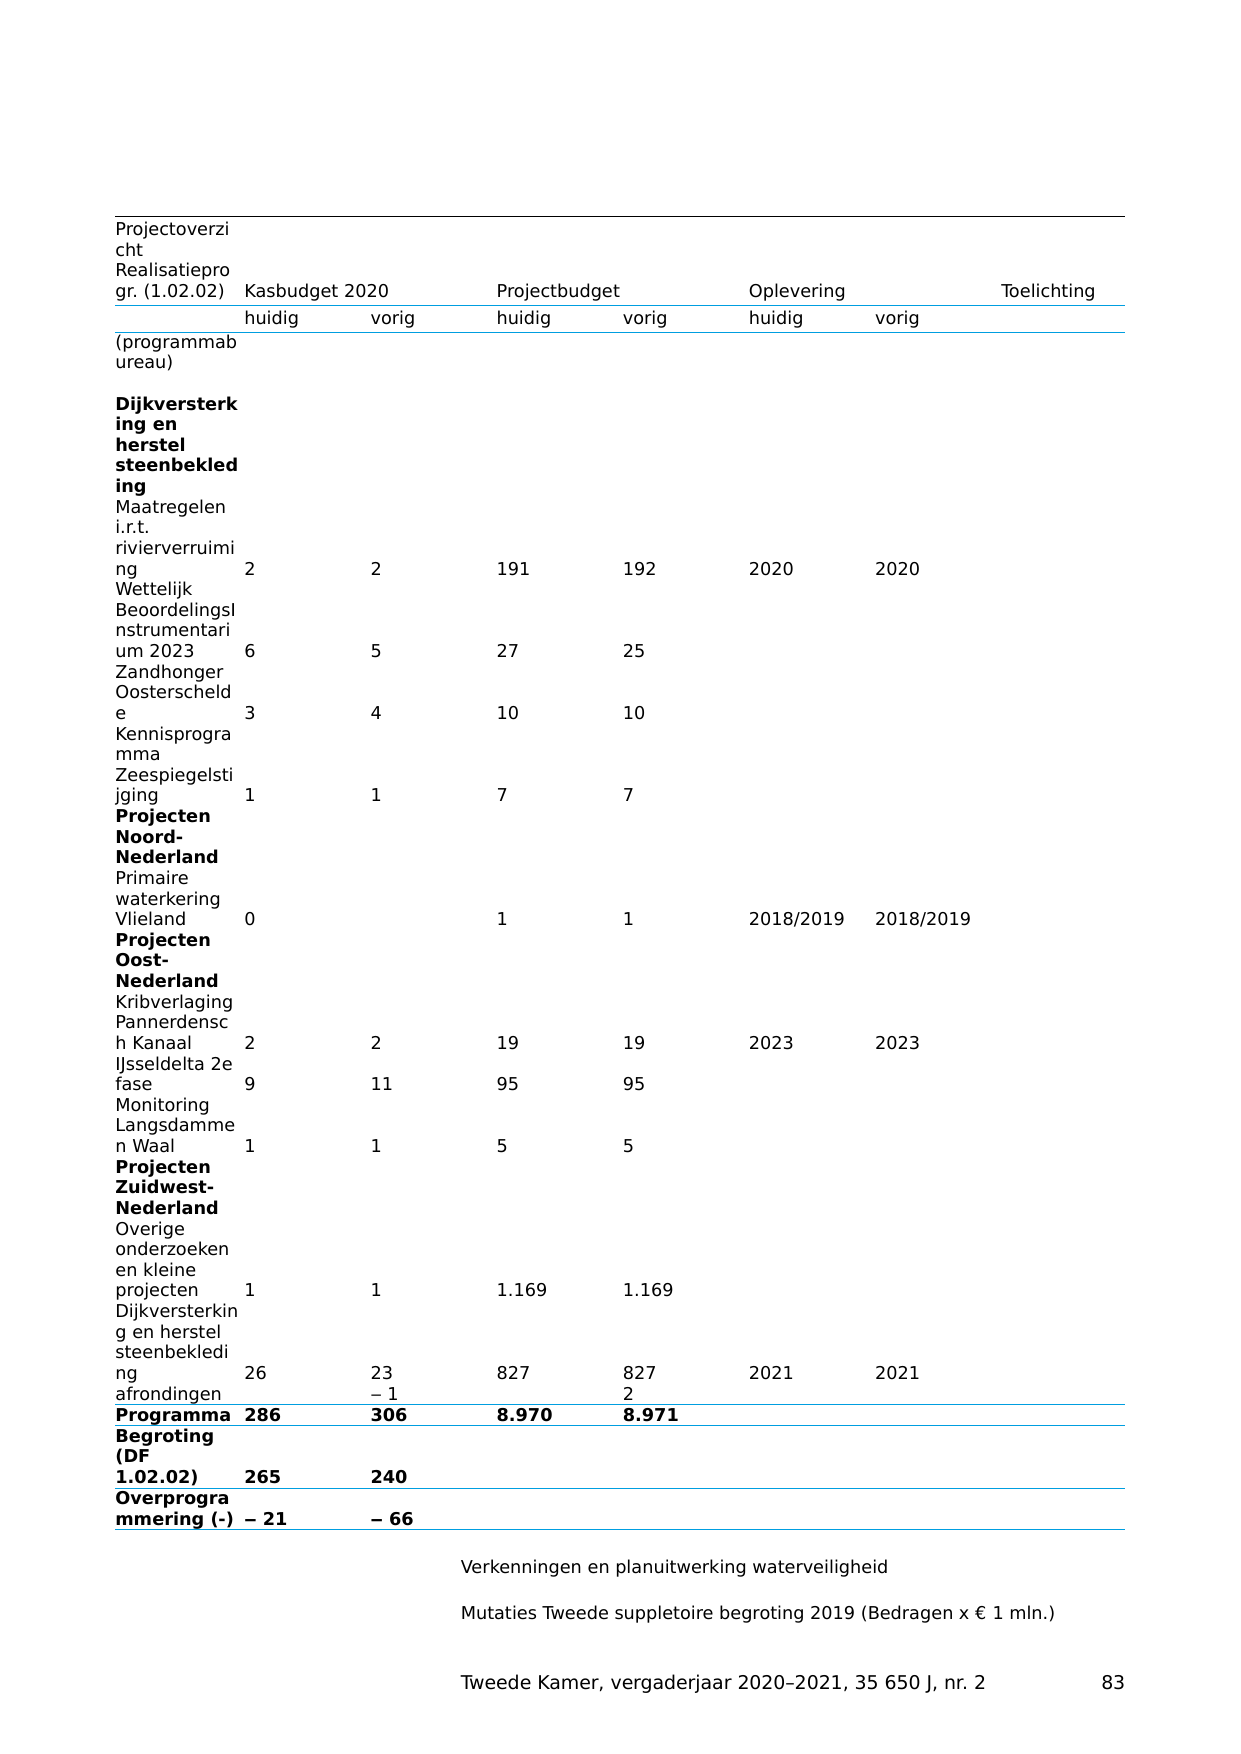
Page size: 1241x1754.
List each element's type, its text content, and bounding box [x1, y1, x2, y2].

table_cell IJsseldelta 2e fase [115, 1054, 241, 1095]
table_cell 191 [494, 497, 620, 579]
table_cell Projectbudget [494, 217, 746, 304]
table_cell 6 [241, 579, 367, 662]
table_cell [998, 930, 1125, 992]
table_cell [998, 1095, 1125, 1157]
table_cell [746, 333, 872, 373]
table_cell [872, 662, 998, 723]
table_cell [746, 394, 872, 497]
table_cell 1 [368, 1219, 493, 1301]
table_cell [872, 333, 998, 373]
table_cell [494, 1489, 620, 1529]
table_cell 11 [368, 1054, 493, 1095]
table_cell [998, 992, 1125, 1053]
table_cell vorig [620, 306, 746, 332]
table_cell [872, 1489, 998, 1529]
table_cell 8.970 [494, 1405, 620, 1425]
table_cell [998, 1301, 1125, 1383]
table_cell [998, 579, 1125, 662]
table_cell Kribverlaging Pannerdensch Kanaal [115, 992, 241, 1053]
table_cell 27 [494, 579, 620, 662]
table_cell [368, 333, 493, 373]
table_cell [241, 930, 367, 992]
table_cell ‒ 21 [241, 1489, 367, 1529]
table_cell 2018/2019 [746, 868, 872, 930]
table_cell huidig [746, 306, 872, 332]
table_cell 4 [368, 662, 493, 723]
table_cell Wettelijk BeoordelingsInstrumentarium 2023 [115, 579, 241, 662]
table_cell vorig [872, 306, 998, 332]
table_cell [115, 373, 241, 393]
table_cell ‒ 1 [368, 1384, 493, 1404]
table_cell 5 [620, 1095, 746, 1157]
table_cell [872, 1219, 998, 1301]
table_cell [241, 394, 367, 497]
table_cell [494, 1426, 620, 1488]
table_cell Projecten Oost-Nederland [115, 930, 241, 992]
text Mutaties Tweede suppletoire begroting 2019 (Bedragen x € 1 mln.) [461, 1601, 1125, 1624]
table_cell [872, 1405, 998, 1425]
table_cell 2020 [746, 497, 872, 579]
table_cell [746, 806, 872, 868]
table_cell [746, 373, 872, 393]
table_cell [620, 394, 746, 497]
table_cell 1.169 [620, 1219, 746, 1301]
table_cell 2 [368, 497, 493, 579]
table_cell [368, 806, 493, 868]
table_cell vorig [368, 306, 493, 332]
table_cell [620, 333, 746, 373]
table_cell 2023 [746, 992, 872, 1053]
table_cell 192 [620, 497, 746, 579]
table_cell 2 [241, 992, 367, 1053]
table_cell huidig [241, 306, 367, 332]
table_cell ‒ 66 [368, 1489, 493, 1529]
table_cell [620, 373, 746, 393]
table_cell 2 [368, 992, 493, 1053]
text Verkenningen en planuitwerking waterveiligheid [461, 1555, 1125, 1578]
table_cell [494, 333, 620, 373]
table_cell [746, 1405, 872, 1425]
table_cell Overprogrammering (-) [115, 1489, 241, 1529]
table_cell [998, 1054, 1125, 1095]
table_cell [872, 806, 998, 868]
table_cell 23 [368, 1301, 493, 1383]
table_cell [494, 1157, 620, 1218]
table_cell [620, 930, 746, 992]
table_cell [998, 1157, 1125, 1218]
table_cell Projecten Zuidwest-Nederland [115, 1157, 241, 1218]
table_cell [115, 306, 241, 332]
table_cell 1 [368, 1095, 493, 1157]
table_cell Projectoverzicht Realisatieprogr. (1.02.02) [115, 217, 241, 304]
table_cell 2018/2019 [872, 868, 998, 930]
table_cell [494, 1384, 620, 1404]
table_cell [998, 373, 1125, 393]
table_cell 10 [620, 662, 746, 723]
table_header Tabel 20 [115, 191, 1125, 216]
table_cell 1 [241, 1095, 367, 1157]
table_cell [746, 1095, 872, 1157]
table_cell [998, 662, 1125, 723]
table_cell Dijkversterking en herstel steenbekleding [115, 1301, 241, 1383]
table_cell Zandhonger Oosterschelde [115, 662, 241, 723]
table_cell Primaire waterkering Vlieland [115, 868, 241, 930]
table_cell 265 [241, 1426, 367, 1488]
table_cell [746, 579, 872, 662]
table_cell 5 [494, 1095, 620, 1157]
table_cell 2021 [872, 1301, 998, 1383]
table_cell 7 [494, 724, 620, 806]
table_cell 95 [494, 1054, 620, 1095]
table_cell Programma [115, 1405, 241, 1425]
table_cell [872, 1054, 998, 1095]
table_cell [998, 1384, 1125, 1404]
table_cell [746, 1489, 872, 1529]
table_cell 827 [494, 1301, 620, 1383]
table_cell [998, 1219, 1125, 1301]
table_cell Begroting (DF 1.02.02) [115, 1426, 241, 1488]
table_cell 2 [241, 497, 367, 579]
table_cell 1 [241, 1219, 367, 1301]
table_cell [746, 1426, 872, 1488]
table_cell [241, 806, 367, 868]
table_cell [872, 1157, 998, 1218]
table_cell [368, 868, 493, 930]
table_cell [746, 1054, 872, 1095]
table_cell 2020 [872, 497, 998, 579]
table_cell 25 [620, 579, 746, 662]
table_cell [494, 930, 620, 992]
table_cell 8.971 [620, 1405, 746, 1425]
table_cell afrondingen [115, 1384, 241, 1404]
table_cell [998, 1405, 1125, 1425]
table_cell [494, 394, 620, 497]
table_cell [872, 930, 998, 992]
table_cell 306 [368, 1405, 493, 1425]
table_cell [872, 1384, 998, 1404]
table_cell 9 [241, 1054, 367, 1095]
table_cell [620, 1489, 746, 1529]
table_cell [746, 724, 872, 806]
table_cell Dijkversterking en herstel steenbekleding [115, 394, 241, 497]
table_cell [241, 333, 367, 373]
table_cell [368, 373, 493, 393]
table_cell [872, 579, 998, 662]
table_cell 1 [494, 868, 620, 930]
table_cell [872, 724, 998, 806]
table_cell [620, 1157, 746, 1218]
table_cell Toelichting [998, 217, 1125, 304]
table_cell [998, 868, 1125, 930]
table_cell [746, 662, 872, 723]
table_cell 1 [368, 724, 493, 806]
table_cell Kasbudget 2020 [241, 217, 493, 304]
table_cell Kennisprogramma Zeespiegelstijging [115, 724, 241, 806]
table_cell 5 [368, 579, 493, 662]
table_cell [368, 930, 493, 992]
table_cell [998, 1489, 1125, 1529]
table_cell [494, 806, 620, 868]
table_cell [746, 1157, 872, 1218]
table_cell [998, 724, 1125, 806]
table_cell Monitoring Langsdammen Waal [115, 1095, 241, 1157]
table_cell 26 [241, 1301, 367, 1383]
table_cell 240 [368, 1426, 493, 1488]
table_cell 827 [620, 1301, 746, 1383]
table_cell 0 [241, 868, 367, 930]
table_cell [746, 930, 872, 992]
table_cell 2023 [872, 992, 998, 1053]
table_cell 1 [620, 868, 746, 930]
table_cell 2 [620, 1384, 746, 1404]
table_cell [872, 394, 998, 497]
table_cell 2021 [746, 1301, 872, 1383]
table_cell [872, 1426, 998, 1488]
table_cell [746, 1219, 872, 1301]
table_cell [241, 1384, 367, 1404]
table_cell (programmabureau) [115, 333, 241, 373]
table_cell Overige onderzoeken en kleine projecten [115, 1219, 241, 1301]
table_cell 19 [494, 992, 620, 1053]
table_cell [746, 1384, 872, 1404]
table_cell [998, 306, 1125, 332]
table_cell 19 [620, 992, 746, 1053]
table_cell [998, 497, 1125, 579]
table_cell 10 [494, 662, 620, 723]
table_cell [872, 373, 998, 393]
table_cell Oplevering [746, 217, 998, 304]
table_cell [620, 806, 746, 868]
table_cell huidig [494, 306, 620, 332]
table_cell [998, 1426, 1125, 1488]
table_cell Projecten Noord-Nederland [115, 806, 241, 868]
table_cell [241, 1157, 367, 1218]
table_cell 1.169 [494, 1219, 620, 1301]
table_cell 3 [241, 662, 367, 723]
table_cell 7 [620, 724, 746, 806]
table_cell [494, 373, 620, 393]
table_cell [368, 394, 493, 497]
table_cell 95 [620, 1054, 746, 1095]
table_cell [620, 1426, 746, 1488]
table_cell 1 [241, 724, 367, 806]
table_cell [998, 806, 1125, 868]
table_cell [872, 1095, 998, 1157]
table_cell [998, 394, 1125, 497]
table_cell 286 [241, 1405, 367, 1425]
table_cell [368, 1157, 493, 1218]
table_cell [998, 333, 1125, 373]
table_cell [241, 373, 367, 393]
table_cell Maatregelen i.r.t. rivierverruiming [115, 497, 241, 579]
